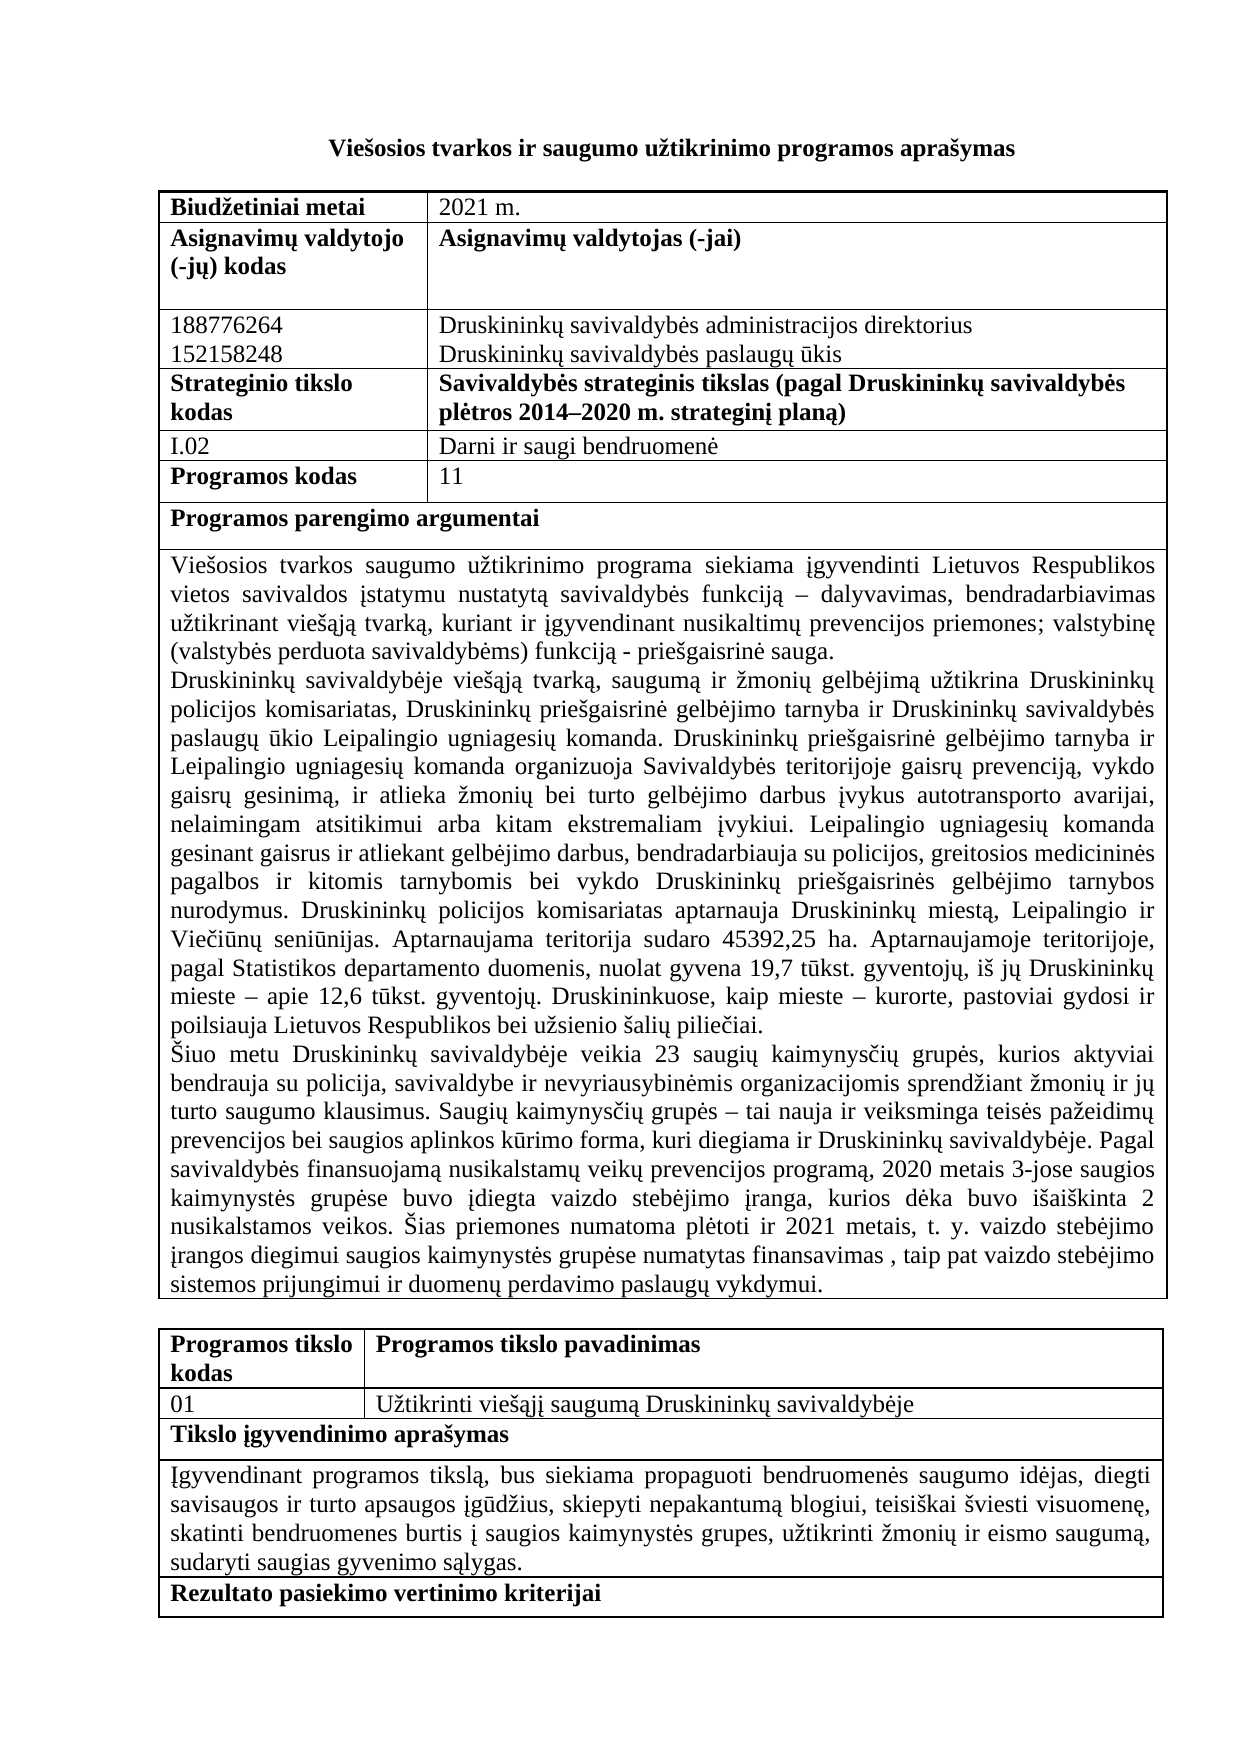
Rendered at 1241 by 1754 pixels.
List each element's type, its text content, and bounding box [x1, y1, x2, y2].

table_header Programos tikslo pavadinimas [365, 1330, 1162, 1387]
table_cell Rezultato pasiekimo vertinimo kriterijai [160, 1578, 1162, 1616]
table_cell I.02 [160, 431, 427, 460]
table_cell Strateginio tikslo kodas [160, 369, 427, 430]
table_header 2021 m. [428, 193, 1166, 222]
text Viešosios tvarkos ir saugumo užtikrinimo programos aprašymas [148, 133, 1196, 162]
table_cell 11 [428, 461, 1166, 502]
table_cell Druskininkų savivaldybės administracijos direktorius Druskininkų savivaldybės paslaugų ūkis [428, 310, 1166, 367]
table_cell Programos kodas [160, 461, 427, 502]
table_cell Asignavimų valdytojo (-jų) kodas [160, 223, 427, 309]
table_cell [1164, 1576, 1171, 1616]
table_cell Tikslo įgyvendinimo aprašymas [160, 1419, 1162, 1458]
table_cell Programos parengimo argumentai [160, 503, 1166, 549]
table_header Programos tikslo kodas [160, 1330, 364, 1387]
table_cell Užtikrinti viešąjį saugumą Druskininkų savivaldybėje [365, 1389, 1162, 1418]
table_cell Savivaldybės strateginis tikslas (pagal Druskininkų savivaldybės plėtros 2014‒2020 m. strateginį planą) [428, 369, 1166, 430]
table_cell [1164, 1418, 1171, 1458]
table_cell 188776264 152158248 [160, 310, 427, 367]
table_cell 01 [160, 1389, 364, 1418]
table_cell Viešosios tvarkos saugumo užtikrinimo programa siekiama įgyvendinti Lietuvos Respublikos vietos savivaldos įstatymu nustatytą savivaldybės funkciją – dalyvavimas, bendradarbiavimas užtikrinant viešąją tvarką, kuriant ir įgyvendinant nusikaltimų prevencijos priemones; valstybinę (valstybės perduota savivaldybėms) funkciją - priešgaisrinė sauga. Druskininkų savivaldybėje viešąją tvarką, saugumą ir žmonių gelbėjimą užtikrina Druskininkų policijos komisariatas, Druskininkų priešgaisrinė gelbėjimo tarnyba ir Druskininkų savivaldybės paslaugų ūkio Leipalingio ugniagesių komanda. Druskininkų priešgaisrinė gelbėjimo tarnyba ir Leipalingio ugniagesių komanda organizuoja Savivaldybės teritorijoje gaisrų prevenciją, vykdo gaisrų gesinimą, ir atlieka žmonių bei turto gelbėjimo darbus įvykus autotransporto avarijai, nelaimingam atsitikimui arba kitam ekstremaliam įvykiui. Leipalingio ugniagesių komanda gesinant gaisrus ir atliekant gelbėjimo darbus, bendradarbiauja su policijos, greitosios medicininės pagalbos ir kitomis tarnybomis bei vykdo Druskininkų priešgaisrinės gelbėjimo tarnybos nurodymus. Druskininkų policijos komisariatas aptarnauja Druskininkų miestą, Leipalingio ir Viečiūnų seniūnijas. Aptarnaujama teritorija sudaro 45392,25 ha. Aptarnaujamoje teritorijoje, pagal Statistikos departamento duomenis, nuolat gyvena 19,7 tūkst. gyventojų, iš jų Druskininkų mieste – apie 12,6 tūkst. gyventojų. Druskininkuose, kaip mieste – kurorte, pastoviai gydosi ir poilsiauja Lietuvos Respublikos bei užsienio šalių piliečiai. Šiuo metu Druskininkų savivaldybėje veikia 23 saugių kaimynysčių grupės, kurios aktyviai bendrauja su policija, savivaldybe ir nevyriausybinėmis organizacijomis sprendžiant žmonių ir jų turto saugumo klausimus. Saugių kaimynysčių grupės – tai nauja ir veiksminga teisės pažeidimų prevencijos bei saugios aplinkos kūrimo forma, kuri diegiama ir Druskininkų savivaldybėje. Pagal savivaldybės finansuojamą nusikalstamų veikų prevencijos programą, 2020 metais 3-jose saugios kaimynystės grupėse buvo įdiegta vaizdo stebėjimo įranga, kurios dėka buvo išaiškinta 2 nusikalstamos veikos. Šias priemones numatoma plėtoti ir 2021 metais, t. y. vaizdo stebėjimo įrangos diegimui saugios kaimynystės grupėse numatytas finansavimas , taip pat vaizdo stebėjimo sistemos prijungimui ir duomenų perdavimo paslaugų vykdymui. [160, 550, 1166, 1298]
table_cell Įgyvendinant programos tikslą, bus siekiama propaguoti bendruomenės saugumo idėjas, diegti savisaugos ir turto apsaugos įgūdžius, skiepyti nepakantumą blogiui, teisiškai šviesti visuomenę, skatinti bendruomenes burtis į saugios kaimynystės grupes, užtikrinti žmonių ir eismo saugumą, sudaryti saugias gyvenimo sąlygas. [160, 1461, 1162, 1576]
table_header [1164, 1328, 1171, 1387]
table_cell Asignavimų valdytojas (-jai) [428, 223, 1166, 309]
table_header Biudžetiniai metai [160, 193, 427, 222]
table_cell Darni ir saugi bendruomenė [428, 431, 1166, 460]
table_cell [1164, 1387, 1171, 1418]
table_cell [1164, 1459, 1171, 1576]
